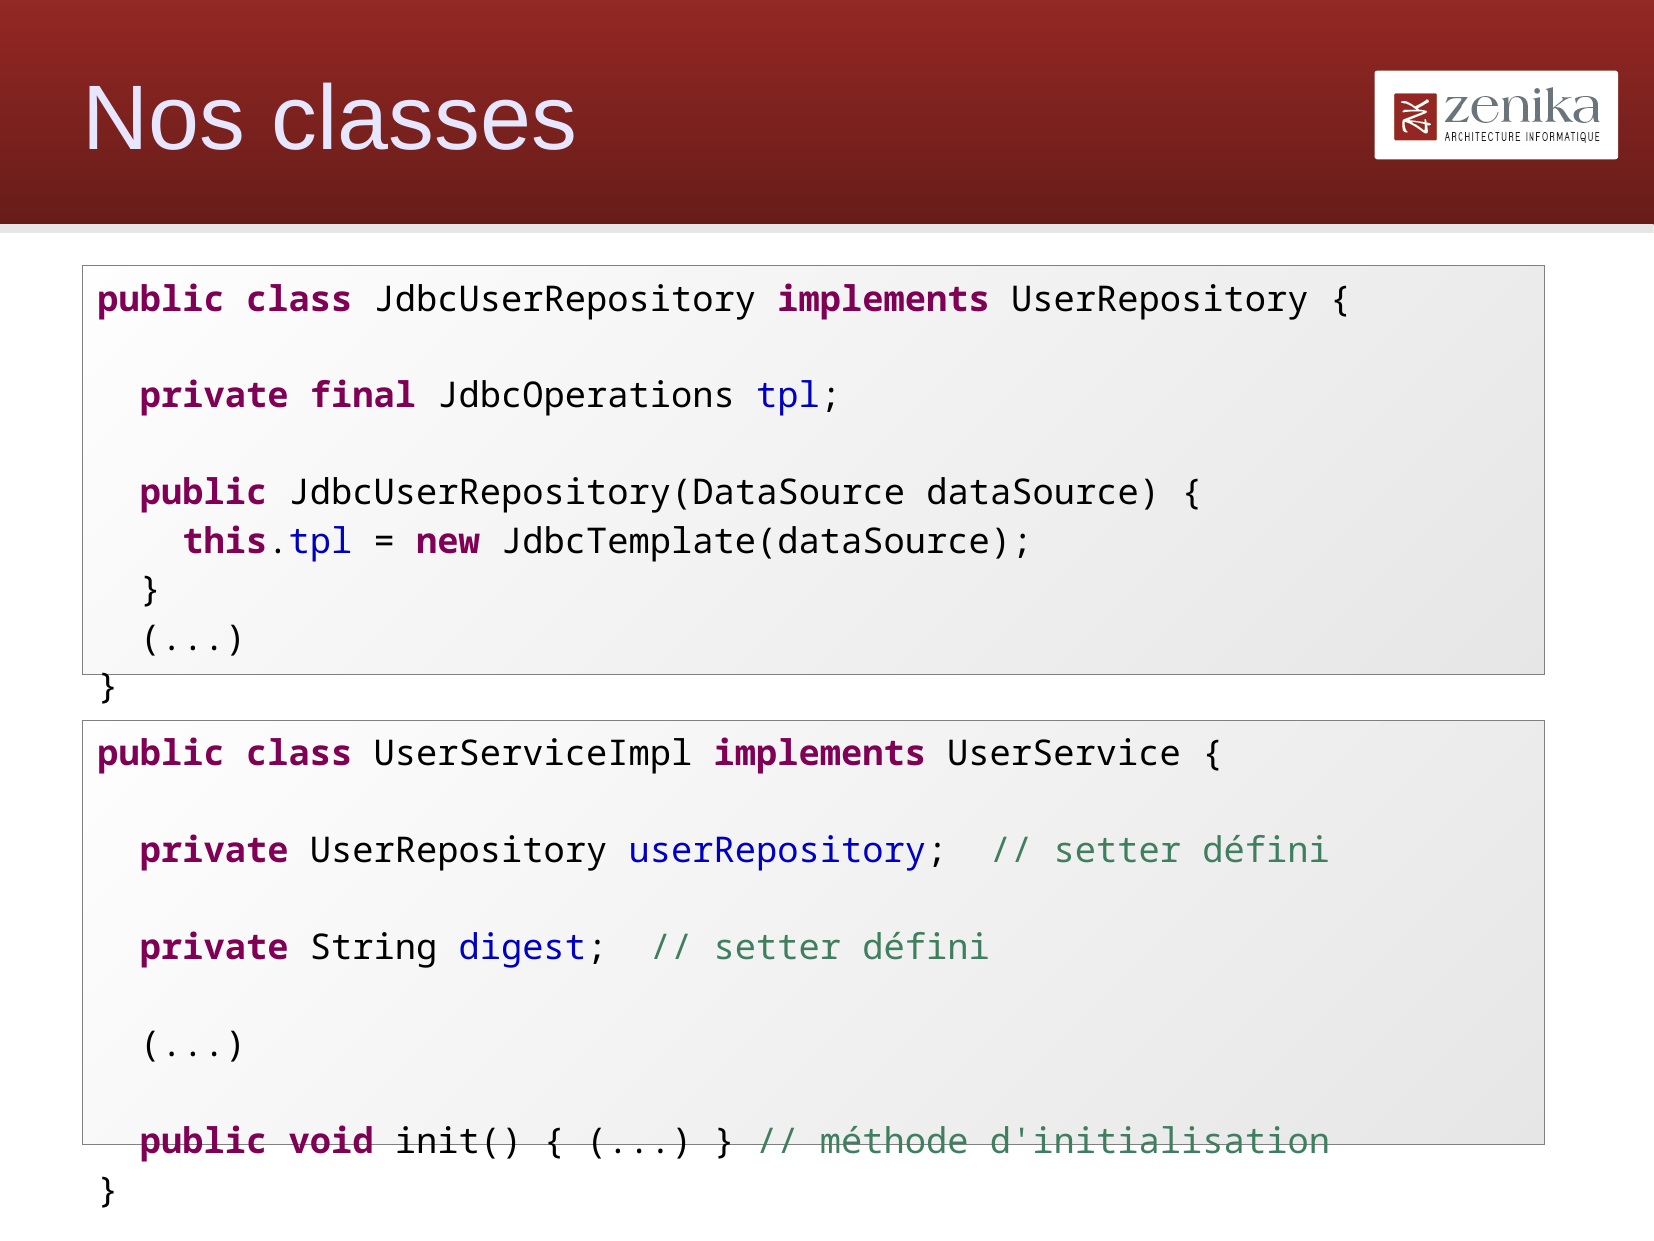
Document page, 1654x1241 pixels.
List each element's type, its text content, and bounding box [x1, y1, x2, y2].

text_box public class UserServiceImpl implements UserService { private UserRepository userRepository; // setter défini private String digest; // setter défini (...) public void init() { (...) } // méthode d'initialisation } [82, 720, 1545, 1145]
title Nos classes [82, 13, 1571, 222]
text_box public class JdbcUserRepository implements UserRepository { private final JdbcOperations tpl; public JdbcUserRepository(DataSource dataSource) { this.tpl = new JdbcTemplate(dataSource); } (...) } [82, 265, 1545, 675]
picture [1571, 82, 1600, 149]
